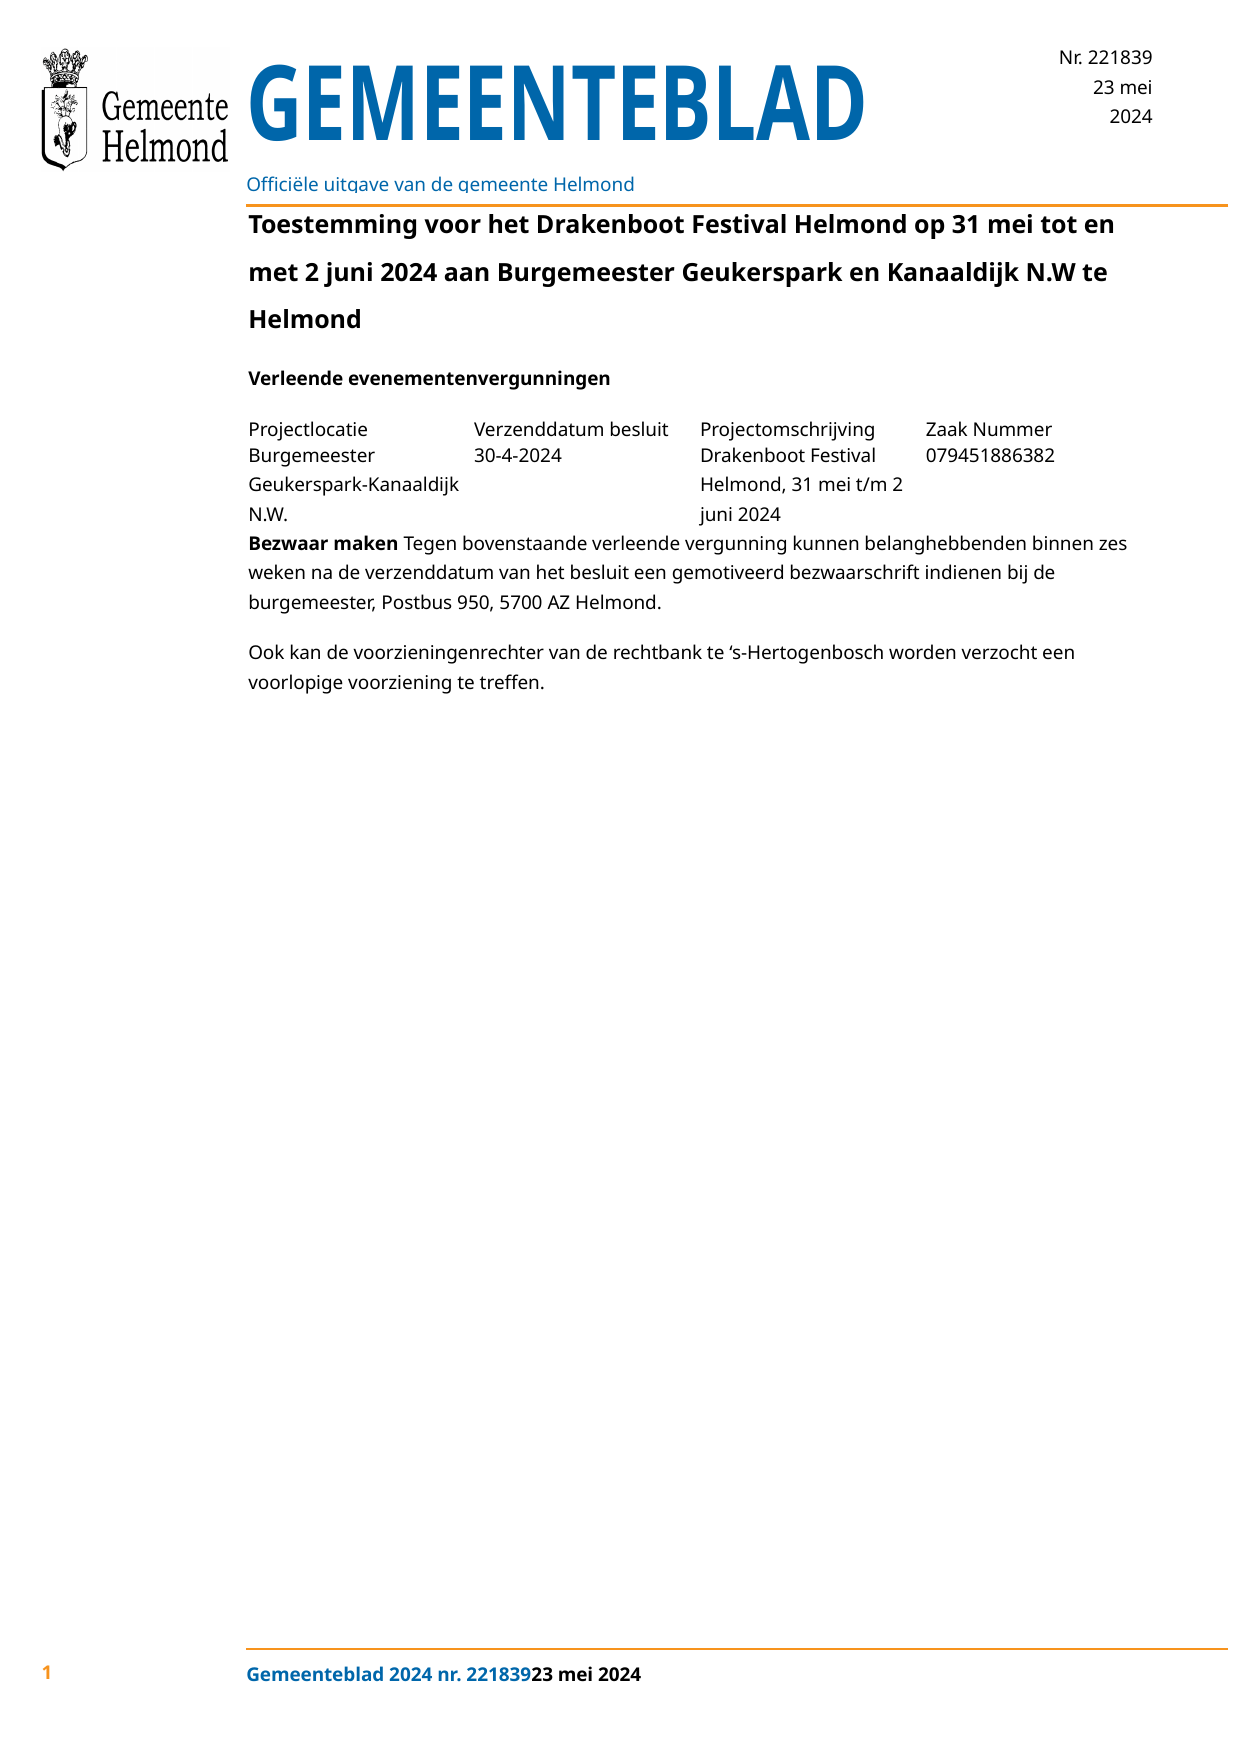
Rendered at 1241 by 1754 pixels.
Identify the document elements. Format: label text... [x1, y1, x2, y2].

table_cell Burgemeester Geukerspark-Kanaaldijk N.W. [248, 442, 474, 527]
text Toestemming voor het Drakenboot Festival Helmond op 31 mei tot en met 2 juni 2024 aan Burgemeester Geukerspark en Kanaaldijk N.W te Helmond [248, 207, 1152, 336]
table_header Verzenddatum besluit [474, 416, 700, 442]
text Ook kan de voorzieningenrechter van de rechtbank te ‘s-Hertogenbosch worden verzocht een voorlopige voorziening te treffen. [248, 639, 1152, 695]
table_header Projectomschrijving [700, 416, 926, 442]
text Verleende evenementenvergunningen [248, 366, 1152, 391]
table_header Zaak Nummer [926, 416, 1152, 442]
text Bezwaar maken Tegen bovenstaande verleende vergunning kunnen belanghebbenden binnen zes weken na de verzenddatum van het besluit een gemotiveerd bezwaarschrift indienen bij de burgemeester, Postbus 950, 5700 AZ Helmond. [248, 530, 1152, 615]
table_header Projectlocatie [248, 416, 474, 442]
table_cell 079451886382 [926, 442, 1152, 527]
table_cell Drakenboot Festival Helmond, 31 mei t/m 2 juni 2024 [700, 442, 926, 527]
picture [41, 47, 231, 172]
table_cell 30-4-2024 [474, 442, 700, 527]
